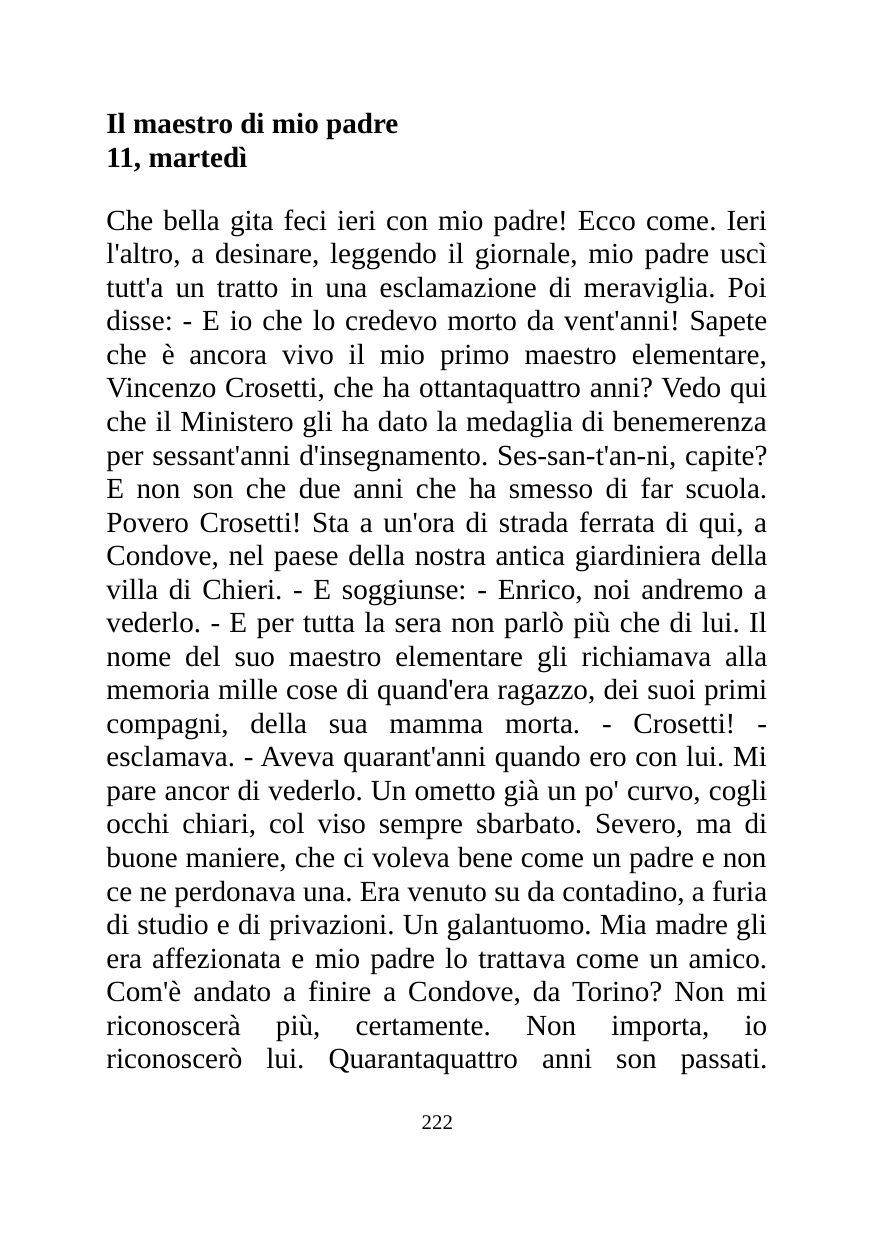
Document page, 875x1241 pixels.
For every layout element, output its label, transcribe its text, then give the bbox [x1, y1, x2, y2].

subtitle Il maestro di mio padre 11, martedì [106, 106, 768, 173]
text Che bella gita feci ieri con mio padre! Ecco come. Ieri l'altro, a desinare, leggendo il giornale, mio padre uscì tutt'a un tratto in una esclamazione di meraviglia. Poi disse: - E io che lo credevo morto da vent'anni! Sapete che è ancora vivo il mio primo maestro elementare, Vincenzo Crosetti, che ha ottantaquattro anni? Vedo qui che il Ministero gli ha dato la medaglia di benemerenza per sessant'anni d'insegnamento. Ses-san-t'an-ni, capite? E non son che due anni che ha smesso di far scuola. Povero Crosetti! Sta a un'ora di strada ferrata di qui, a Condove, nel paese della nostra antica giardiniera della villa di Chieri. - E soggiunse: - Enrico, noi andremo a vederlo. - E per tutta la sera non parlò più che di lui. Il nome del suo maestro elementare gli richiamava alla memoria mille cose di quand'era ragazzo, dei suoi primi compagni, della sua mamma morta. - Crosetti! - esclamava. - Aveva quarant'anni quando ero con lui. Mi pare ancor di vederlo. Un ometto già un po' curvo, cogli occhi chiari, col viso sempre sbarbato. Severo, ma di buone maniere, che ci voleva bene come un padre e non ce ne perdonava una. Era venuto su da contadino, a furia di studio e di privazioni. Un galantuomo. Mia madre gli era affezionata e mio padre lo trattava come un amico. Com'è andato a finire a Condove, da Torino? Non mi riconoscerà più, certamente. Non importa, io riconoscerò lui. Quarantaquattro anni son passati. [106, 203, 768, 1075]
